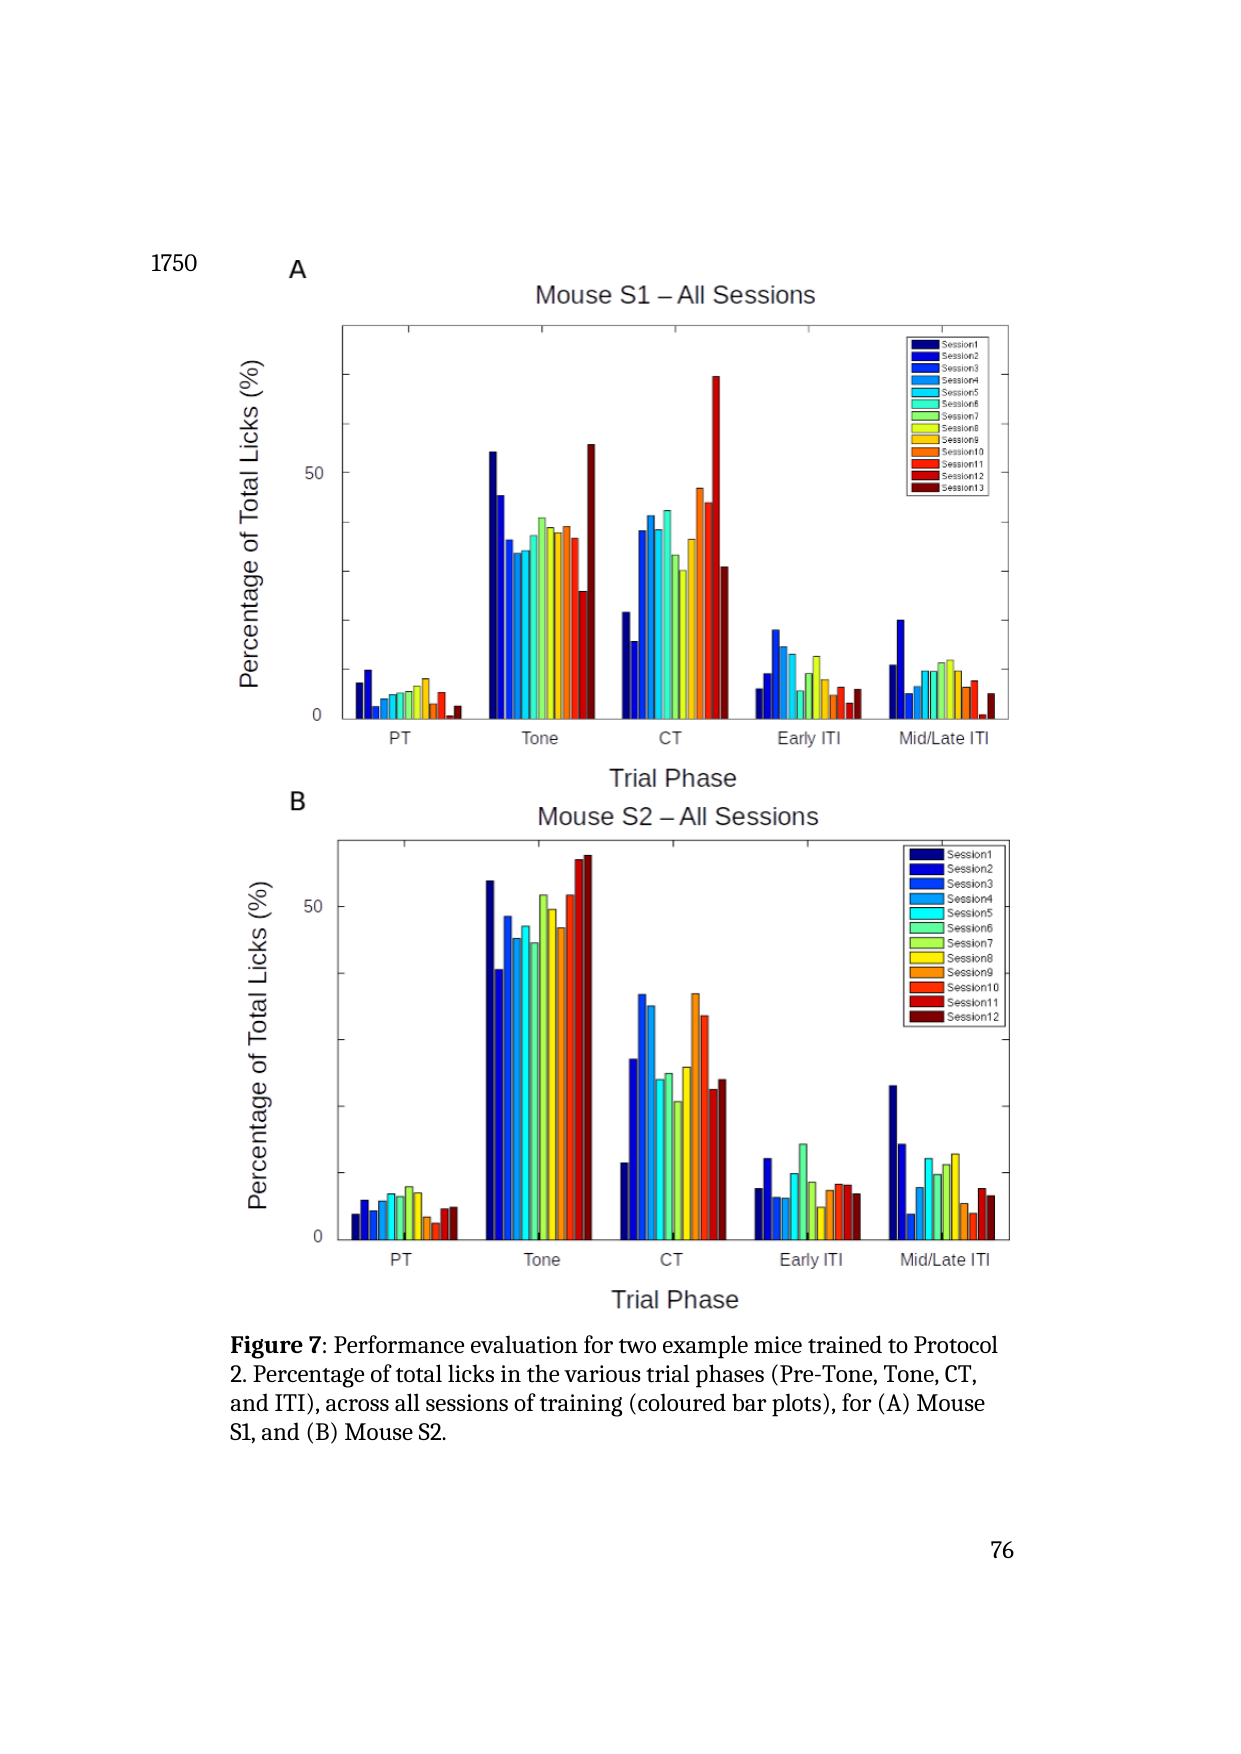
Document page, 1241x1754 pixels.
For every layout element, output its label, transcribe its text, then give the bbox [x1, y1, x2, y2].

picture [230, 260, 1011, 1319]
text Figure 7: Performance evaluation for two example mice trained to Protocol 2. Percentage of total licks in the various trial phases (Pre-Tone, Tone, CT, and ITI), across all sessions of training (coloured bar plots), for (A) Mouse S1, and (B) Mouse S2. [230, 1319, 1010, 1446]
text [230, 248, 1010, 260]
